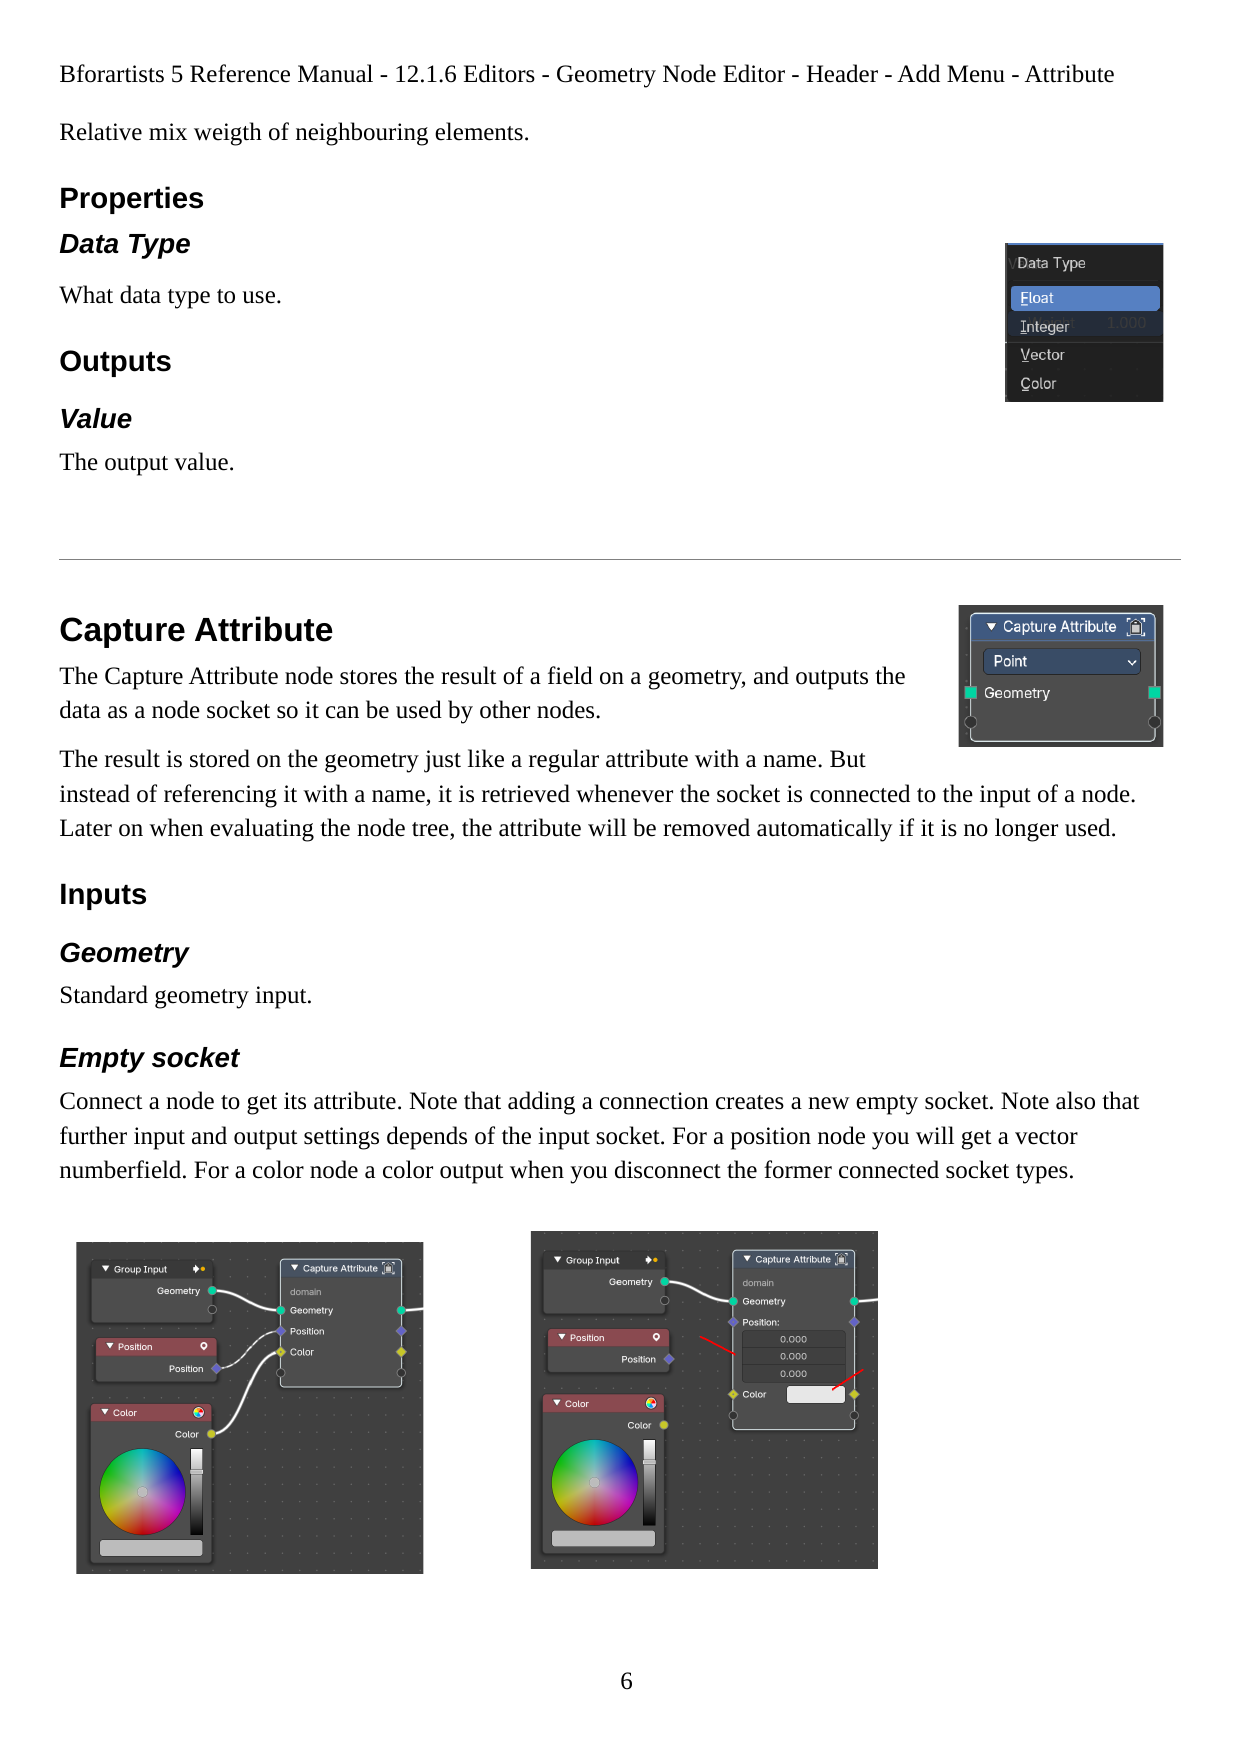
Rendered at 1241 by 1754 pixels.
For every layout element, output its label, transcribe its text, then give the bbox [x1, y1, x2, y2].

text The Capture Attribute node stores the result of a field on a geometry, and outputs the data as a node socket so it can be used by other nodes. [59, 661, 958, 724]
text Relative mix weigth of neighbouring elements. [59, 117, 1181, 146]
picture [1005, 243, 1164, 402]
subtitle Value [59, 402, 1181, 434]
subtitle [1164, 344, 1181, 377]
picture [958, 605, 1164, 747]
picture [530, 1231, 878, 1569]
subtitle Outputs [59, 344, 1005, 377]
subtitle Geometry [59, 936, 1181, 968]
text Connect a node to get its attribute. Note that adding a connection creates a new empty socket. Note also that further input and output settings depends of the input socket. For a position node you will get a vector numberfield. For a color node a color output when you disconnect the former connected socket types. [59, 1086, 1181, 1184]
subtitle [1164, 610, 1181, 648]
text Standard geometry input. [59, 980, 1181, 1009]
subtitle Inputs [59, 877, 1181, 911]
picture [76, 1242, 424, 1574]
subtitle Empty socket [59, 1042, 1181, 1074]
text The output value. [59, 447, 1181, 476]
text [1164, 280, 1181, 309]
subtitle Capture Attribute [59, 610, 958, 648]
text What data type to use. [59, 280, 1005, 309]
text The result is stored on the geometry just like a regular attribute with a name. But instead of referencing it with a name, it is retrieved whenever the socket is connected to the input of a node. Later on when evaluating the node tree, the attribute will be removed automatically if it is no longer used. [59, 744, 1181, 842]
subtitle Properties [59, 181, 1181, 215]
text Data Type [59, 227, 1181, 259]
